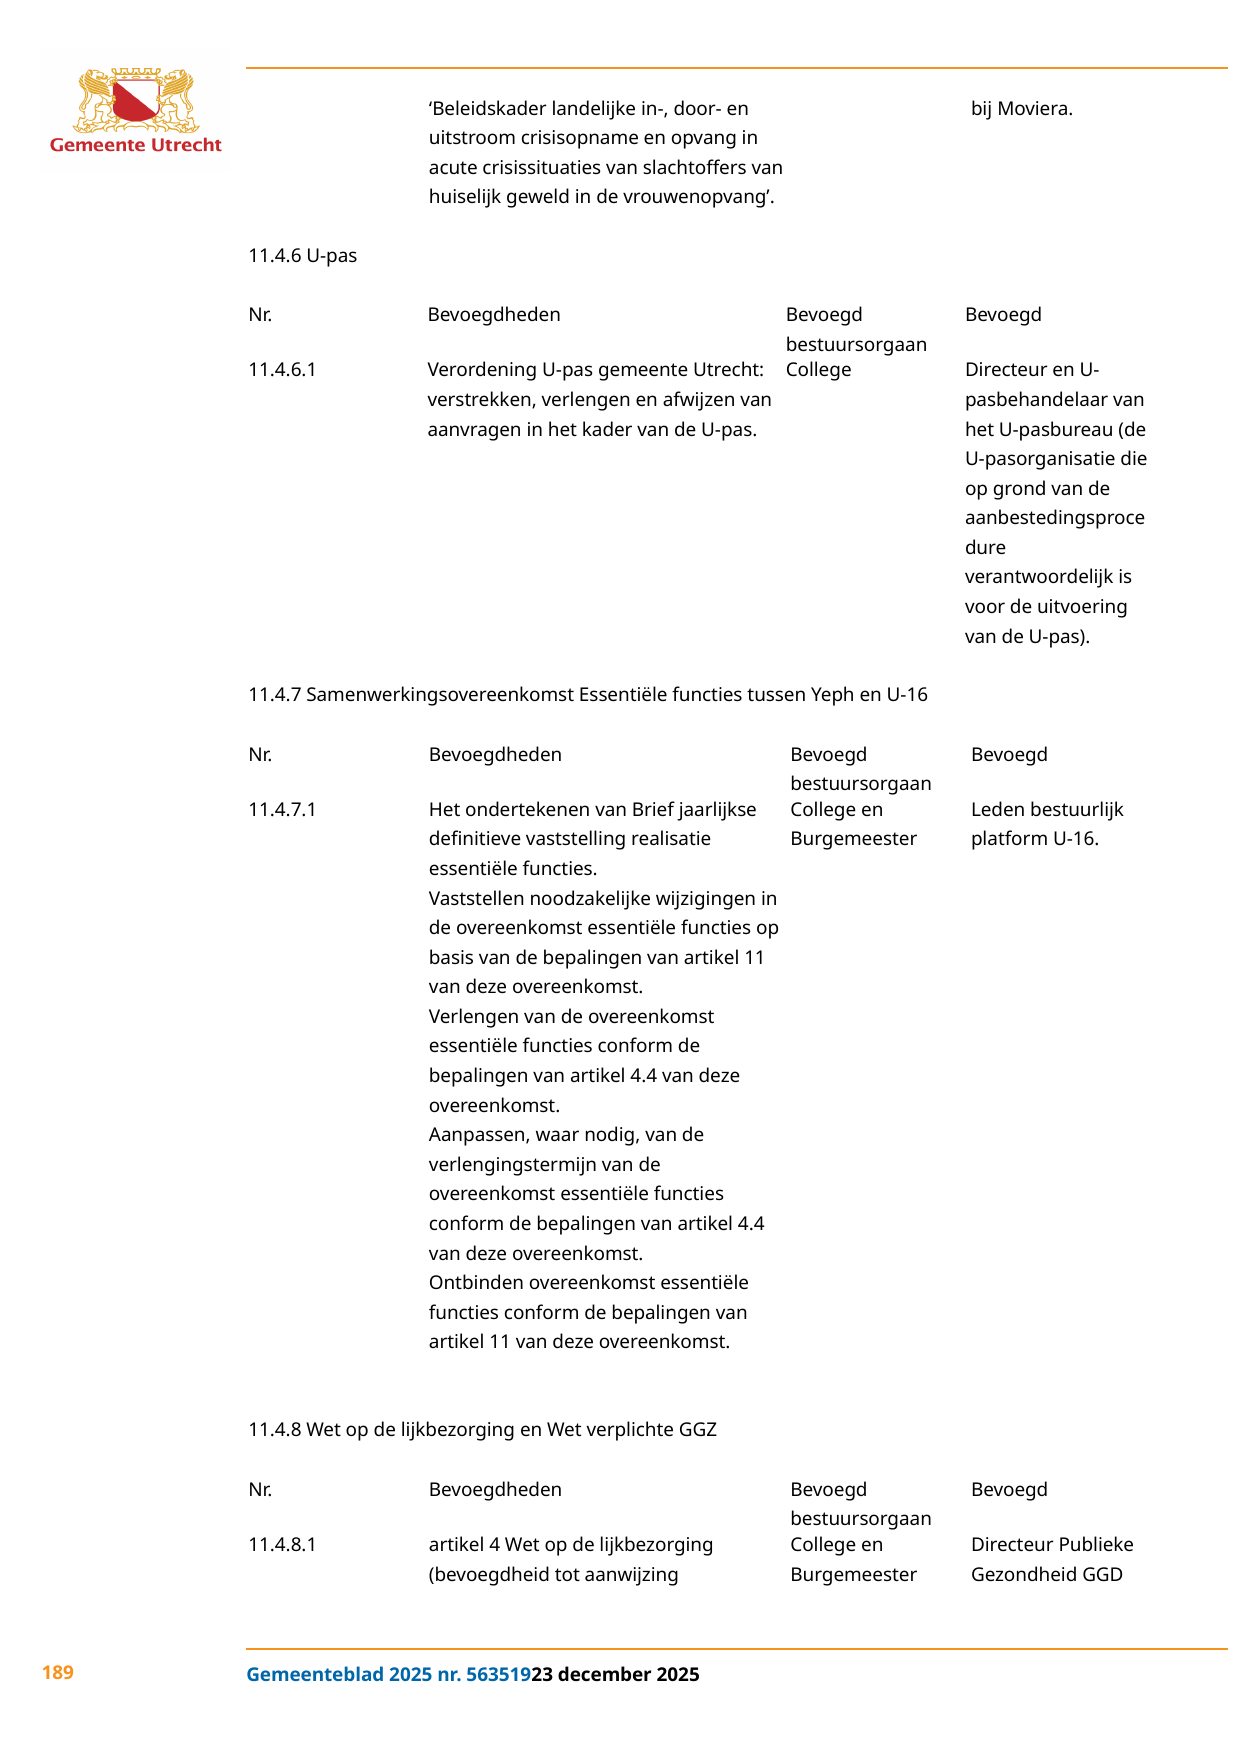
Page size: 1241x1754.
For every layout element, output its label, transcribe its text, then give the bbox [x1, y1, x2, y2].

table_cell artikel 4 Wet op de lijkbezorging (bevoegdheid tot aanwijzing [429, 1531, 790, 1587]
table_cell Leden bestuurlijk platform U-16. [971, 796, 1152, 1384]
table_header Bevoegd bestuursorgaan [790, 741, 971, 796]
table_header Nr. [248, 741, 429, 796]
table_cell bij Moviera. [971, 95, 1152, 209]
table_cell ‘Beleidskader landelijke in-, door- en uitstroom crisisopname en opvang in acute crisissituaties van slachtoffers van huiselijk geweld in de vrouwenopvang’. [429, 95, 790, 209]
table_header Bevoegd bestuursorgaan [786, 301, 965, 357]
text 11.4.6 U-pas [248, 242, 1152, 268]
table_cell College en Burgemeester [790, 796, 971, 1384]
table_cell College [786, 357, 965, 649]
table_header Nr. [248, 301, 427, 357]
table_header Bevoegd [965, 301, 1152, 357]
table_cell [248, 95, 429, 209]
table_cell Directeur en U-pasbehandelaar van het U-pasbureau (de U-pasorganisatie die op grond van de aanbestedingsprocedure verantwoordelijk is voor de uitvoering van de U-pas). [965, 357, 1152, 649]
table_header Nr. [248, 1476, 429, 1531]
table_cell 11.4.8.1 [248, 1531, 429, 1587]
table_cell Het ondertekenen van Brief jaarlijkse definitieve vaststelling realisatie essentiële functies. Vaststellen noodzakelijke wijzigingen in de overeenkomst essentiële functies op basis van de bepalingen van artikel 11 van deze overeenkomst. Verlengen van de overeenkomst essentiële functies conform de bepalingen van artikel 4.4 van deze overeenkomst. Aanpassen, waar nodig, van de verlengingstermijn van de overeenkomst essentiële functies conform de bepalingen van artikel 4.4 van deze overeenkomst. Ontbinden overeenkomst essentiële functies conform de bepalingen van artikel 11 van deze overeenkomst. [429, 796, 790, 1384]
table_header Bevoegdheden [429, 1476, 790, 1531]
table_cell 11.4.6.1 [248, 357, 427, 649]
table_cell College en Burgemeester [790, 1531, 971, 1587]
table_header Bevoegd [971, 741, 1152, 796]
table_header Bevoegd bestuursorgaan [790, 1476, 971, 1531]
table_cell Verordening U-pas gemeente Utrecht: verstrekken, verlengen en afwijzen van aanvragen in het kader van de U-pas. [427, 357, 786, 649]
table_cell Directeur Publieke Gezondheid GGD [971, 1531, 1152, 1587]
picture [41, 47, 231, 172]
table_cell 11.4.7.1 [248, 796, 429, 1384]
table_header Bevoegd [971, 1476, 1152, 1531]
table_cell [790, 95, 971, 209]
table_header Bevoegdheden [429, 741, 790, 796]
text 11.4.8 Wet op de lijkbezorging en Wet verplichte GGZ [248, 1417, 1152, 1442]
table_header Bevoegdheden [427, 301, 786, 357]
text 11.4.7 Samenwerkingsovereenkomst Essentiële functies tussen Yeph en U-16 [248, 681, 1152, 707]
